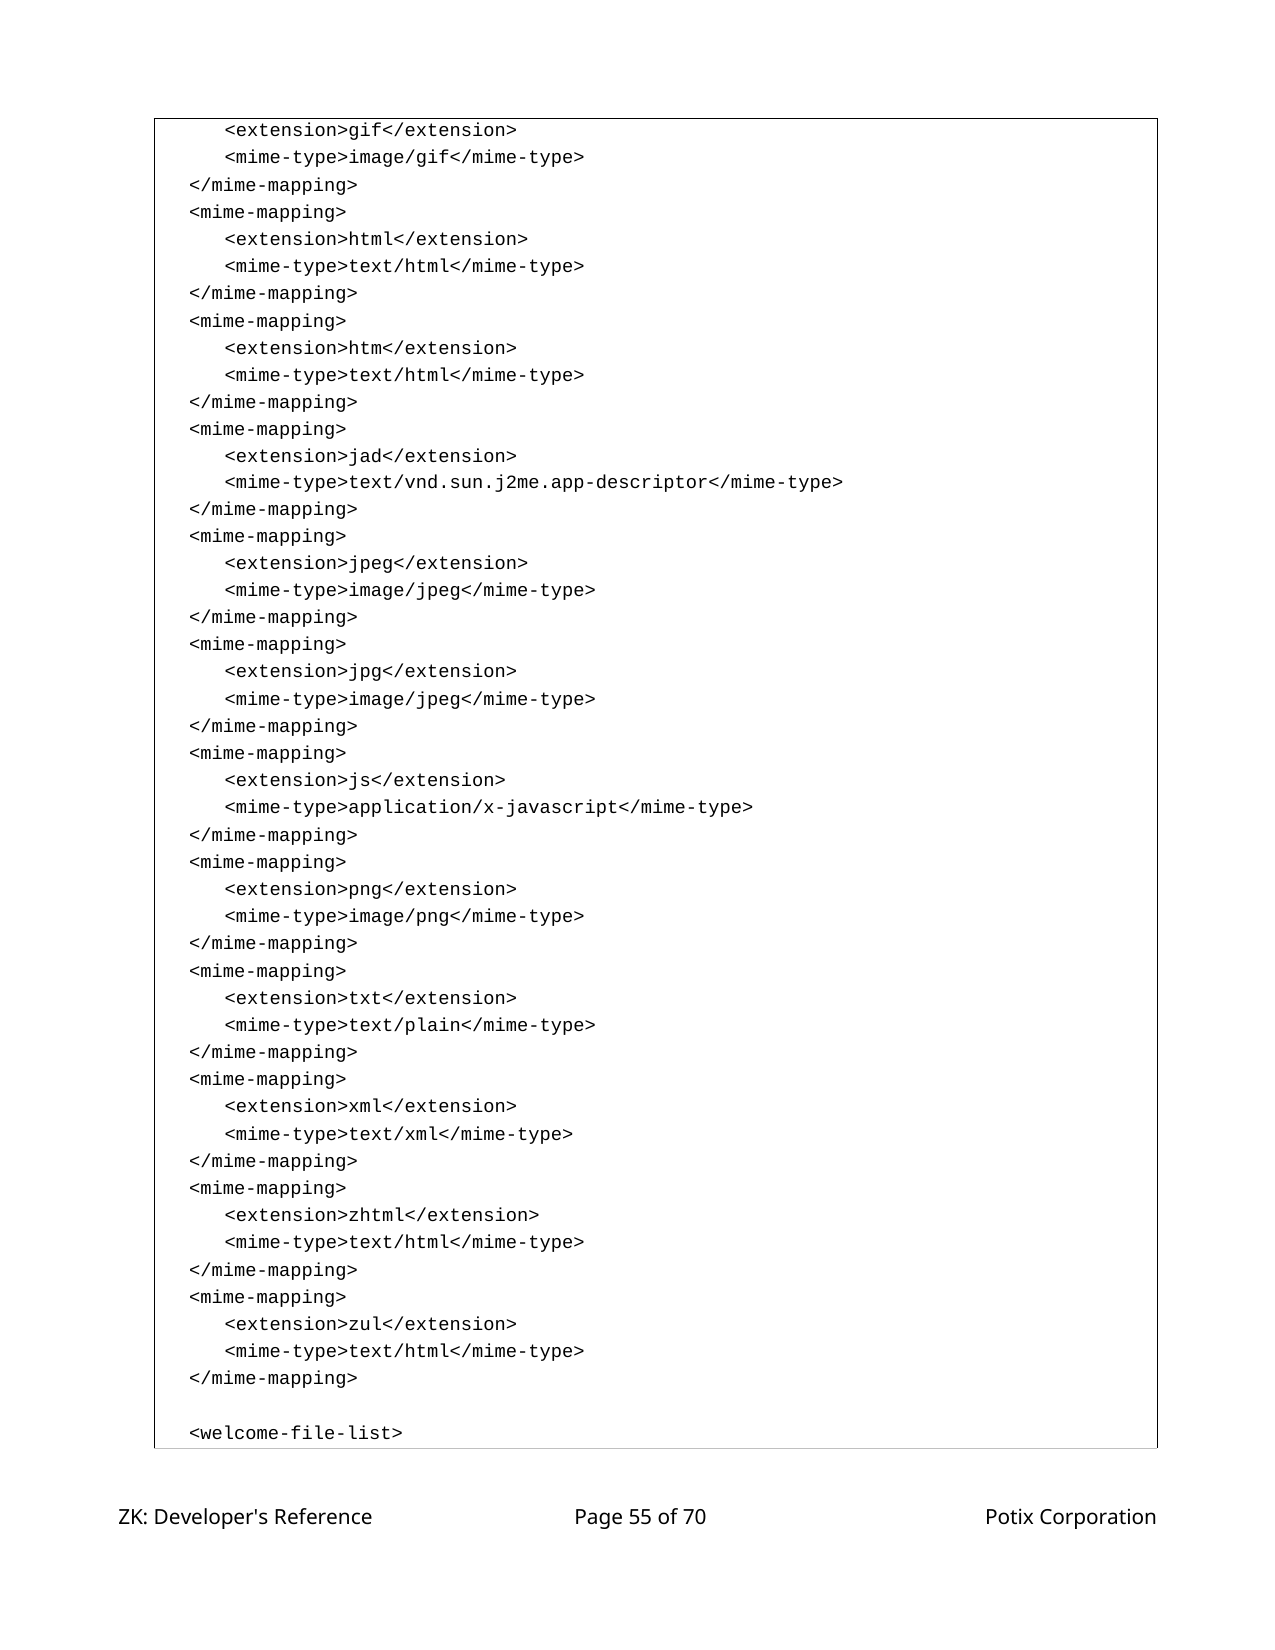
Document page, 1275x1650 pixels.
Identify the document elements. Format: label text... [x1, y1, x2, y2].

text <mime-mapping> [155, 741, 1157, 765]
text </mime-mapping> [155, 931, 1157, 956]
text <mime-mapping> [155, 1176, 1157, 1200]
text <extension>htm</extension> [155, 336, 1157, 360]
text <mime-type>text/html</mime-type> [155, 363, 1157, 387]
text <mime-mapping> [155, 1067, 1157, 1091]
text </mime-mapping> [155, 605, 1157, 629]
text </mime-mapping> [155, 1257, 1157, 1282]
text <mime-mapping> [155, 958, 1157, 983]
text <welcome-file-list> [155, 1421, 1157, 1448]
text <mime-type>application/x-javascript</mime-type> [155, 795, 1157, 819]
text <extension>js</extension> [155, 768, 1157, 792]
text <extension>txt</extension> [155, 986, 1157, 1010]
text <extension>gif</extension> [155, 119, 1157, 142]
text <mime-type>text/html</mime-type> [155, 254, 1157, 278]
text <extension>jpg</extension> [155, 659, 1157, 684]
text <mime-mapping> [155, 308, 1157, 333]
text <extension>zul</extension> [155, 1312, 1157, 1336]
text <mime-type>text/xml</mime-type> [155, 1122, 1157, 1146]
text <mime-type>text/html</mime-type> [155, 1230, 1157, 1254]
text <extension>xml</extension> [155, 1094, 1157, 1119]
text </mime-mapping> [155, 281, 1157, 306]
text <mime-type>image/jpeg</mime-type> [155, 687, 1157, 711]
text </mime-mapping> [155, 1149, 1157, 1173]
text <mime-type>image/jpeg</mime-type> [155, 578, 1157, 602]
text <mime-mapping> [155, 200, 1157, 224]
text <extension>jpeg</extension> [155, 551, 1157, 575]
text </mime-mapping> [155, 172, 1157, 197]
text <mime-mapping> <extension>jad</extension> <mime-type>text/vnd.sun.j2me.app-descriptor</mime-type> </mime-mapping> <mime-mapping> [155, 417, 1157, 548]
text <mime-type>text/html</mime-type> [155, 1339, 1157, 1363]
text <extension>html</extension> [155, 227, 1157, 251]
text <extension>zhtml</extension> [155, 1203, 1157, 1227]
text <mime-mapping> [155, 1285, 1157, 1309]
text <mime-mapping> [155, 850, 1157, 874]
text </mime-mapping> [155, 390, 1157, 414]
text <mime-mapping> [155, 632, 1157, 656]
text <extension>png</extension> [155, 877, 1157, 901]
text <mime-type>image/gif</mime-type> [155, 145, 1157, 169]
text <mime-type>text/plain</mime-type> [155, 1013, 1157, 1037]
text </mime-mapping> [155, 1366, 1157, 1391]
text </mime-mapping> [155, 714, 1157, 738]
text </mime-mapping> [155, 1040, 1157, 1064]
text <mime-type>image/png</mime-type> [155, 904, 1157, 928]
text </mime-mapping> [155, 822, 1157, 847]
